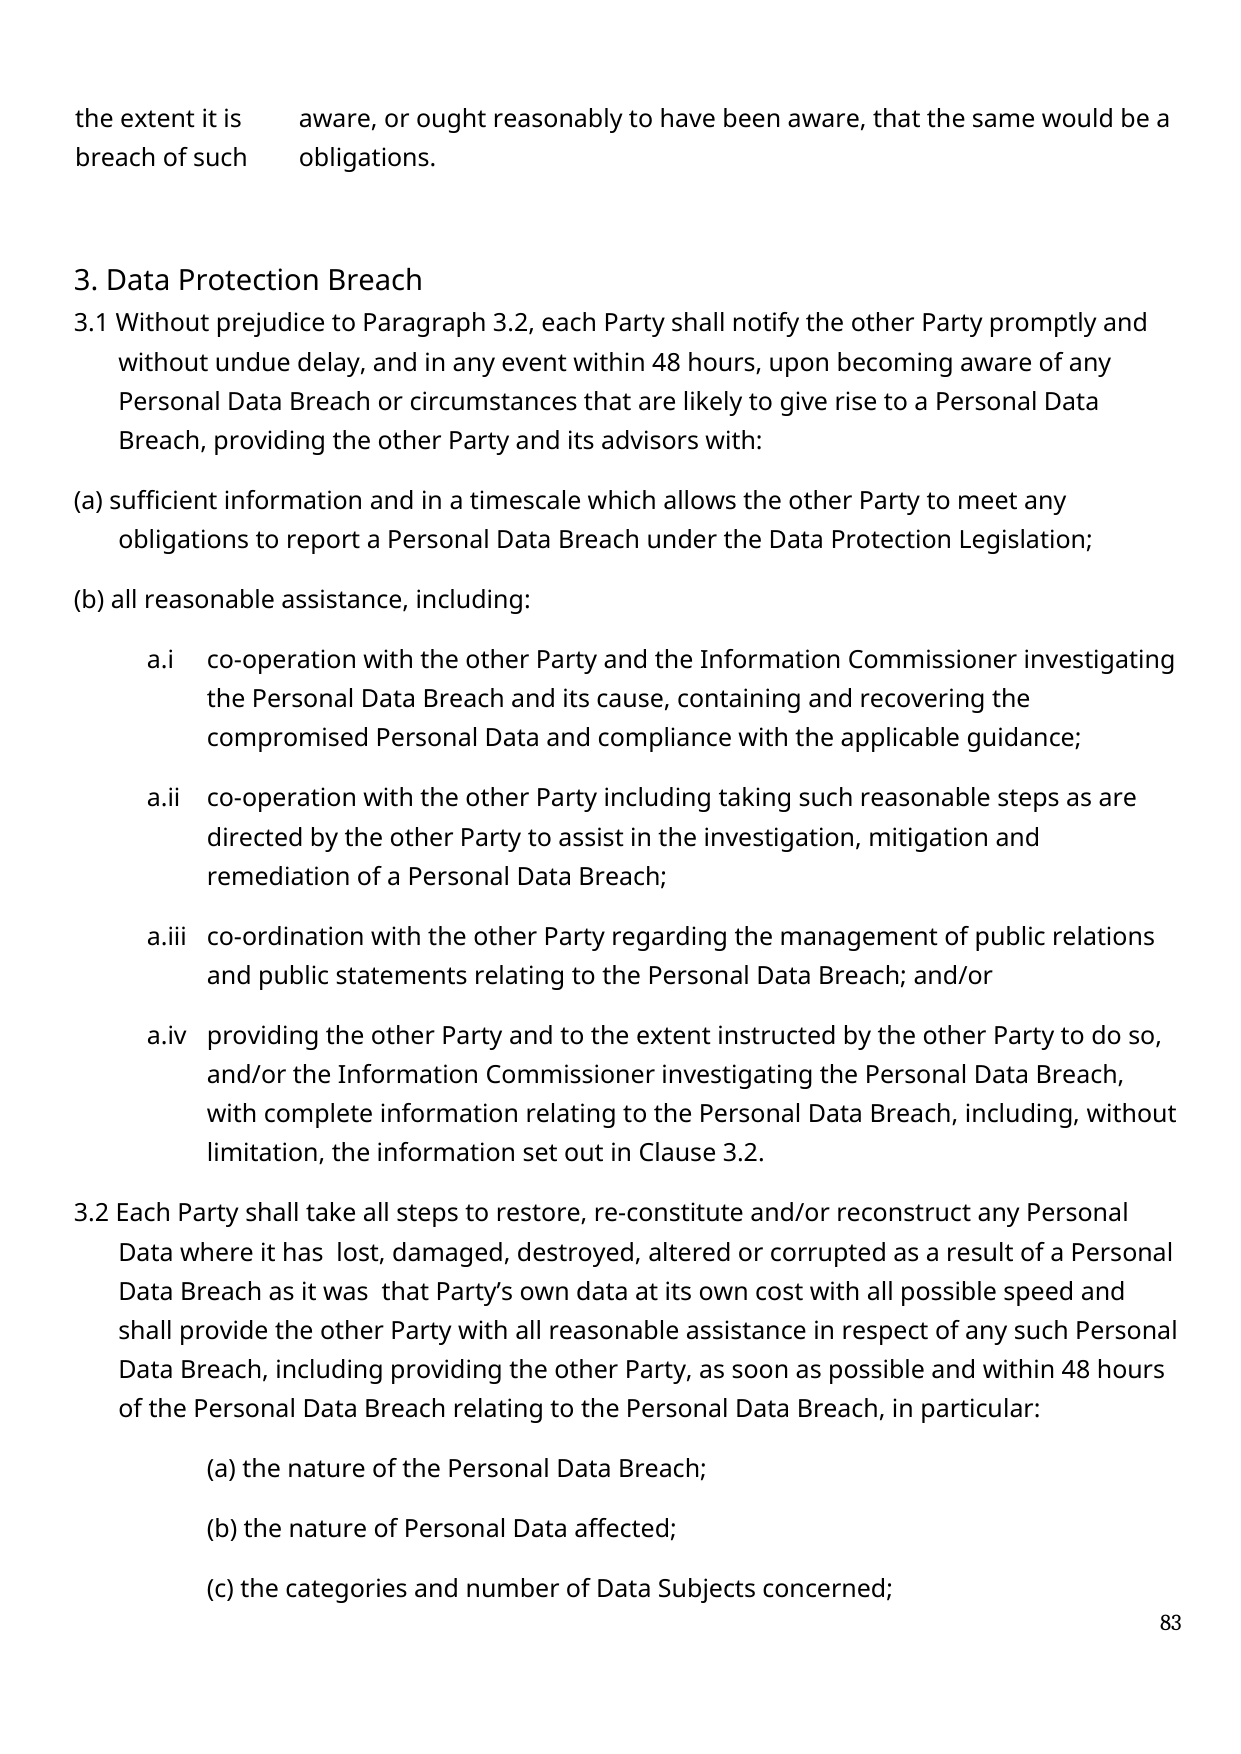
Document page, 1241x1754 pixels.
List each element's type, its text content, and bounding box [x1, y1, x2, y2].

list co-ordination with the other Party regarding the management of public relations and public statements relating to the Personal Data Breach; and/or [147, 918, 1181, 992]
list providing the other Party and to the extent instructed by the other Party to do so, and/or the Information Commissioner investigating the Personal Data Breach, with complete information relating to the Personal Data Breach, including, without limitation, the information set out in Clause 3.2. [147, 1018, 1181, 1169]
text (c) the categories and number of Data Subjects concerned; [74, 1571, 1181, 1605]
subtitle 3. Data Protection Breach [74, 259, 1181, 299]
text 3.1 Without prejudice to Paragraph 3.2, each Party shall notify the other Party promptly and without undue delay, and in any event within 48 hours, upon becoming aware of any Personal Data Breach or circumstances that are likely to give rise to a Personal Data Breach, providing the other Party and its advisors with: [74, 305, 1181, 457]
text (b) the nature of Personal Data affected; [74, 1511, 1181, 1545]
text the extent it is aware, or ought reasonably to have been aware, that the same would be a breach of such obligations. [74, 100, 1181, 173]
list co-operation with the other Party and the Information Commissioner investigating the Personal Data Breach and its cause, containing and recovering the compromised Personal Data and compliance with the applicable guidance; [147, 642, 1181, 754]
text (b) all reasonable assistance, including: [74, 582, 1181, 616]
text (a) sufficient information and in a timescale which allows the other Party to meet any obligations to report a Personal Data Breach under the Data Protection Legislation; [74, 483, 1181, 556]
text (a) the nature of the Personal Data Breach; [74, 1451, 1181, 1485]
list co-operation with the other Party including taking such reasonable steps as are directed by the other Party to assist in the investigation, mitigation and remediation of a Personal Data Breach; [147, 780, 1181, 892]
text 3.2 Each Party shall take all steps to restore, re-constitute and/or reconstruct any Personal Data where it has lost, damaged, destroyed, altered or corrupted as a result of a Personal Data Breach as it was that Party’s own data at its own cost with all possible speed and shall provide the other Party with all reasonable assistance in respect of any such Personal Data Breach, including providing the other Party, as soon as possible and within 48 hours of the Personal Data Breach relating to the Personal Data Breach, in particular: [74, 1195, 1181, 1425]
